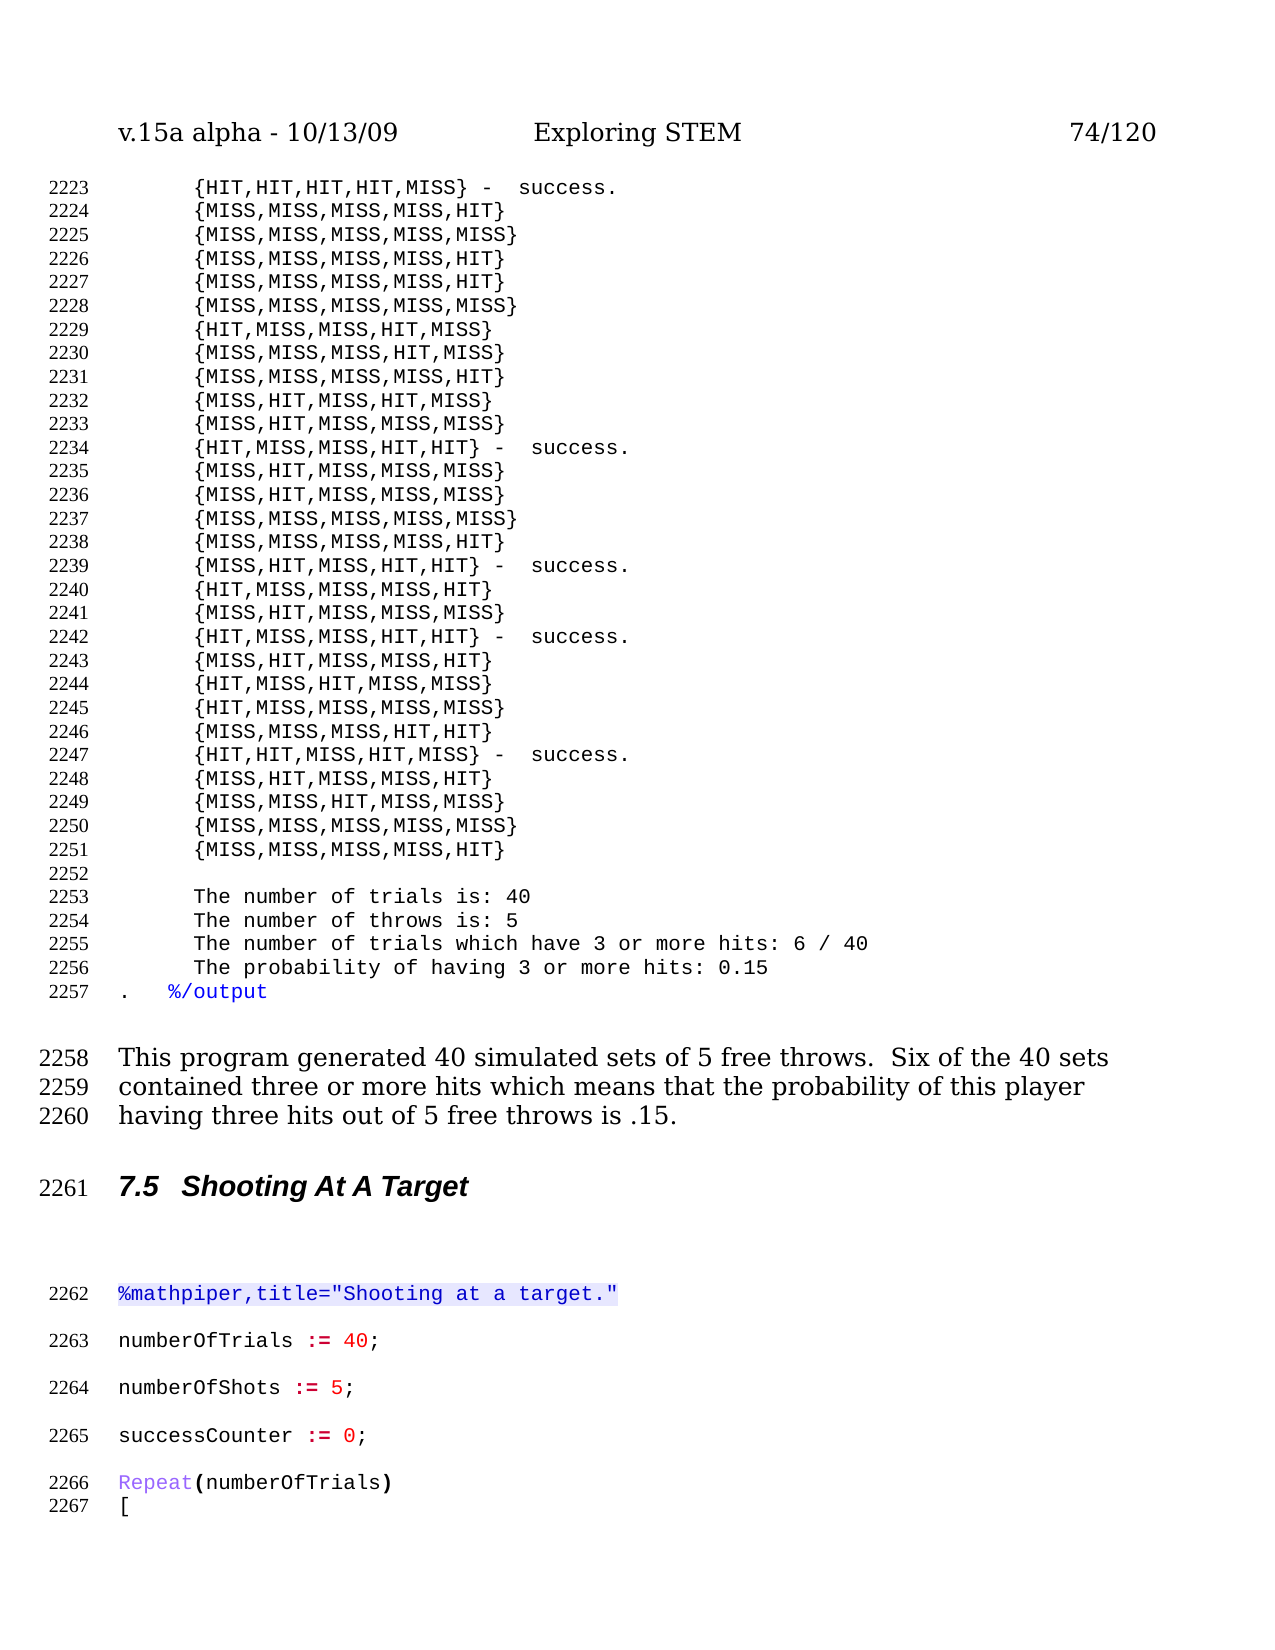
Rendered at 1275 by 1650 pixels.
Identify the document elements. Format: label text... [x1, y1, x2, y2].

text numberOfTrials := 40; [118, 1330, 1157, 1354]
text The number of trials which have 3 or more hits: 6 / 40 [118, 933, 1157, 957]
text {MISS,HIT,MISS,MISS,HIT} [118, 768, 1157, 792]
text {HIT,HIT,MISS,HIT,MISS} - success. [118, 744, 1157, 768]
text . %/output [118, 981, 1157, 1004]
text {MISS,HIT,MISS,MISS,MISS} [118, 484, 1157, 508]
text {MISS,MISS,MISS,MISS,HIT} [118, 271, 1157, 295]
subtitle Shooting At A Target [118, 1169, 1157, 1203]
text {HIT,MISS,MISS,HIT,HIT} - success. [118, 626, 1157, 650]
text {MISS,MISS,MISS,MISS,MISS} [118, 224, 1157, 248]
text {HIT,MISS,HIT,MISS,MISS} [118, 673, 1157, 697]
text {MISS,MISS,MISS,MISS,MISS} [118, 508, 1157, 531]
text {HIT,MISS,MISS,MISS,MISS} [118, 697, 1157, 721]
text {MISS,HIT,MISS,HIT,MISS} [118, 389, 1157, 413]
text The number of throws is: 5 [118, 910, 1157, 933]
text {MISS,MISS,MISS,MISS,HIT} [118, 200, 1157, 224]
text {MISS,MISS,MISS,MISS,MISS} [118, 295, 1157, 319]
text The number of trials is: 40 [118, 886, 1157, 910]
text {MISS,MISS,MISS,MISS,HIT} [118, 531, 1157, 555]
text %mathpiper,title="Shooting at a target." [118, 1283, 1157, 1306]
text {MISS,MISS,MISS,HIT,MISS} [118, 342, 1157, 366]
text {MISS,MISS,MISS,HIT,HIT} [118, 721, 1157, 744]
text Repeat(numberOfTrials) [118, 1472, 1157, 1496]
text [ [118, 1496, 1157, 1519]
text {MISS,MISS,MISS,MISS,HIT} [118, 248, 1157, 271]
text {HIT,MISS,MISS,MISS,HIT} [118, 579, 1157, 602]
text The probability of having 3 or more hits: 0.15 [118, 957, 1157, 981]
text {HIT,MISS,MISS,HIT,HIT} - success. [118, 437, 1157, 461]
text {MISS,MISS,MISS,MISS,HIT} [118, 366, 1157, 389]
text {MISS,MISS,MISS,MISS,MISS} [118, 815, 1157, 839]
text numberOfShots := 5; [118, 1377, 1157, 1401]
text {MISS,MISS,MISS,MISS,HIT} [118, 839, 1157, 862]
text {MISS,HIT,MISS,MISS,MISS} [118, 413, 1157, 437]
text {MISS,HIT,MISS,HIT,HIT} - success. [118, 555, 1157, 579]
text successCounter := 0; [118, 1424, 1157, 1448]
text {MISS,MISS,HIT,MISS,MISS} [118, 792, 1157, 815]
text {HIT,HIT,HIT,HIT,MISS} - success. [118, 177, 1157, 200]
text {MISS,HIT,MISS,MISS,MISS} [118, 461, 1157, 484]
text {HIT,MISS,MISS,HIT,MISS} [118, 319, 1157, 342]
text This program generated 40 simulated sets of 5 free throws. Six of the 40 sets contained three or more hits which means that the probability of this player having three hits out of 5 free throws is .15. [118, 1043, 1157, 1130]
text {MISS,HIT,MISS,MISS,MISS} [118, 602, 1157, 626]
text {MISS,HIT,MISS,MISS,HIT} [118, 650, 1157, 673]
